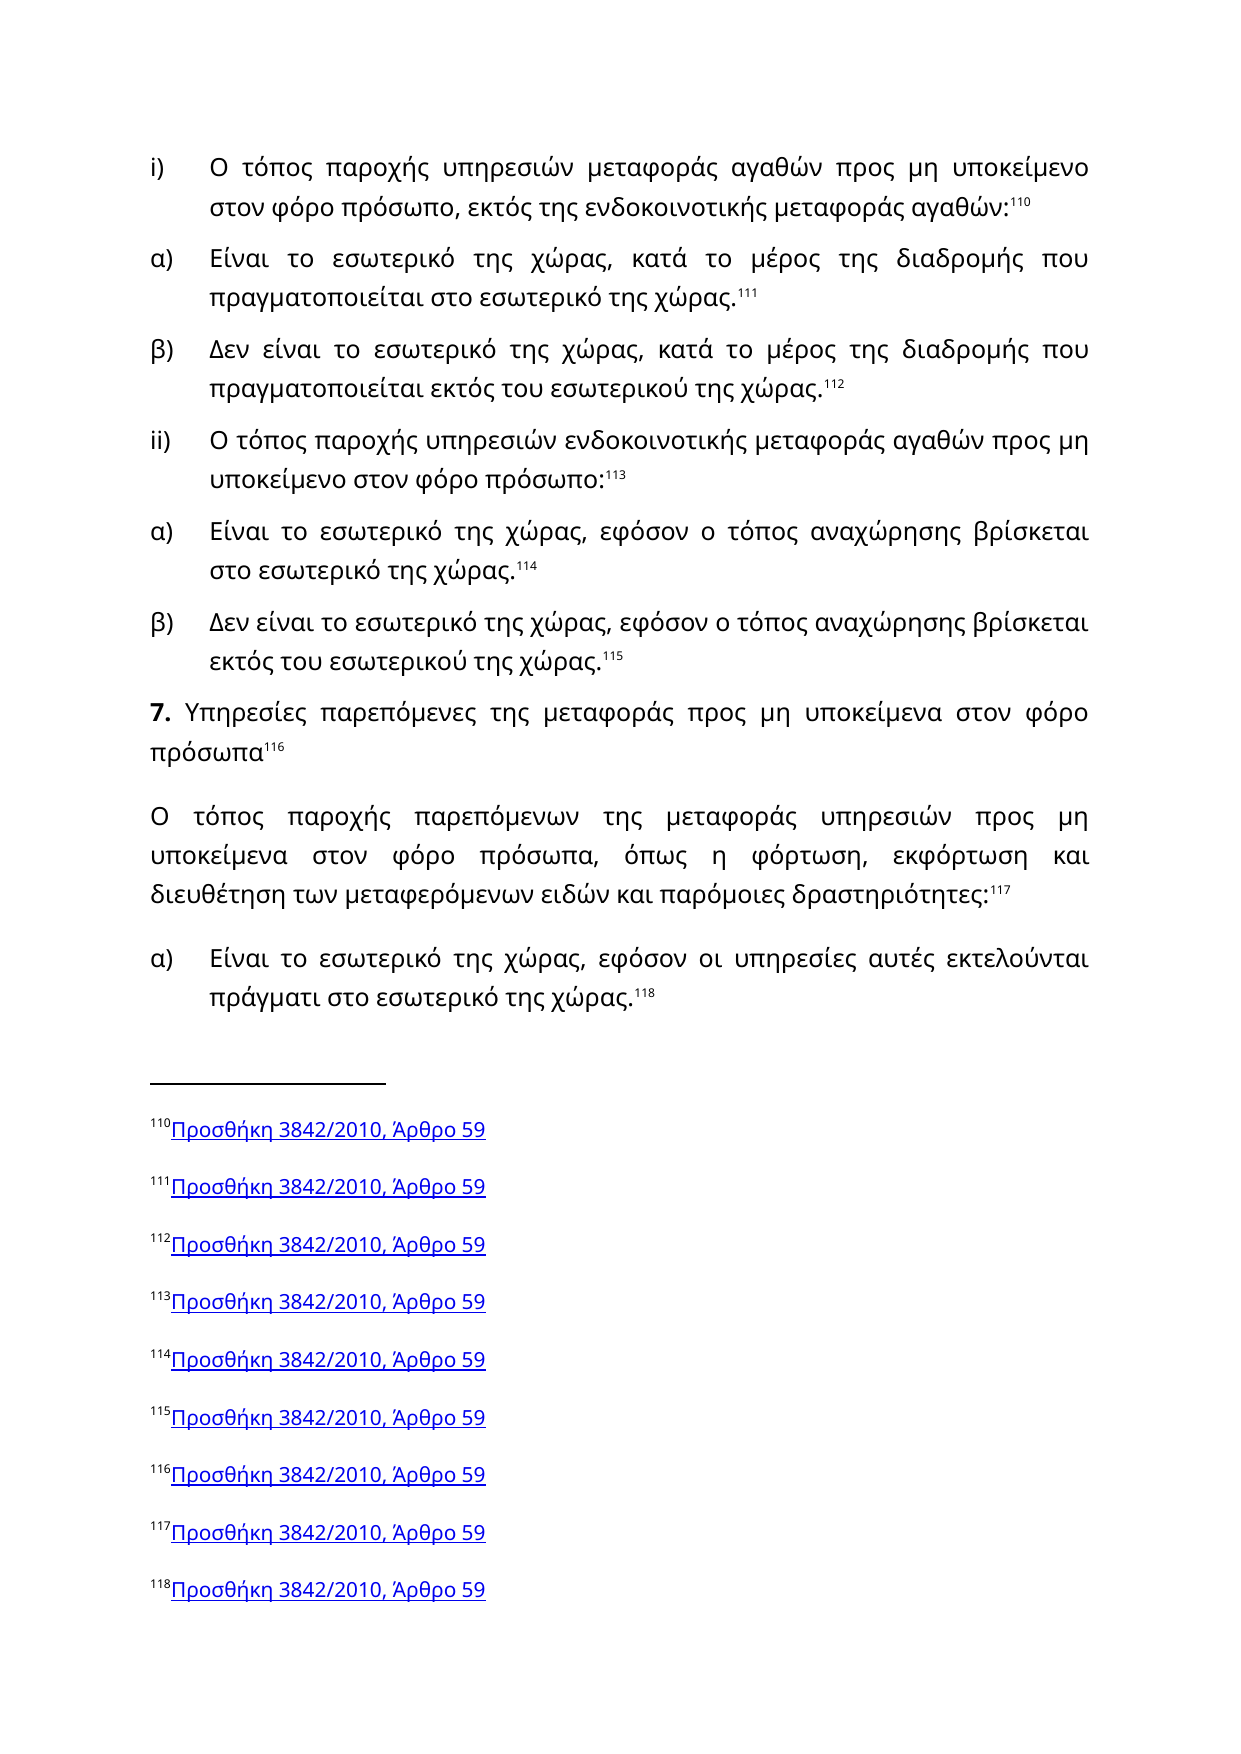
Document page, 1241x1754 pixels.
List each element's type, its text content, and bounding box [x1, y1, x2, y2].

text Προσθήκη 3842/2010, Άρθρο 59 [150, 1518, 1090, 1546]
text Προσθήκη 3842/2010, Άρθρο 59 [150, 1115, 1090, 1143]
list α) Είναι το εσωτερικό της χώρας, εφόσον ο τόπος αναχώρησης βρίσκεται στο εσωτερικό της χώρας. [150, 513, 1090, 587]
text Προσθήκη 3842/2010, Άρθρο 59 [150, 1403, 1090, 1431]
list α) Είναι το εσωτερικό της χώρας, κατά το μέρος της διαδρομής που πραγματοποιείται στο εσωτερικό της χώρας. [150, 241, 1090, 314]
text Προσθήκη 3842/2010, Άρθρο 59 [150, 1287, 1090, 1316]
text Προσθήκη 3842/2010, Άρθρο 59 [150, 1345, 1090, 1373]
list β) Δεν είναι το εσωτερικό της χώρας, εφόσον ο τόπος αναχώρησης βρίσκεται εκτός του εσωτερικού της χώρας. [150, 604, 1090, 677]
text Προσθήκη 3842/2010, Άρθρο 59 [150, 1230, 1090, 1258]
list α) Είναι το εσωτερικό της χώρας, εφόσον οι υπηρεσίες αυτές εκτελούνται πράγματι στο εσωτερικό της χώρας. [150, 941, 1090, 1014]
text Προσθήκη 3842/2010, Άρθρο 59 [150, 1460, 1090, 1489]
list β) Δεν είναι το εσωτερικό της χώρας, κατά το μέρος της διαδρομής που πραγματοποιείται εκτός του εσωτερικού της χώρας. [150, 332, 1090, 405]
list i) Ο τόπος παροχής υπηρεσιών μεταφοράς αγαθών προς μη υποκείμενο στον φόρο πρόσωπο, εκτός της ενδοκοινοτικής μεταφοράς αγαθών: [150, 150, 1090, 223]
list ii) Ο τόπος παροχής υπηρεσιών ενδοκοινοτικής μεταφοράς αγαθών προς μη υποκείμενο στον φόρο πρόσωπο: [150, 422, 1090, 496]
text Ο τόπος παροχής παρεπόμενων της μεταφοράς υπηρεσιών προς μη υποκείμενα στον φόρο πρόσωπα, όπως η φόρτωση, εκφόρτωση και διευθέτηση των μεταφερόμενων ειδών και παρόμοιες δραστηριότητες: [150, 798, 1090, 911]
text 7. Υπηρεσίες παρεπόμενες της μεταφοράς προς μη υποκείμενα στον φόρο πρόσωπα [150, 695, 1090, 768]
text Προσθήκη 3842/2010, Άρθρο 59 [150, 1576, 1090, 1604]
text Προσθήκη 3842/2010, Άρθρο 59 [150, 1172, 1090, 1201]
